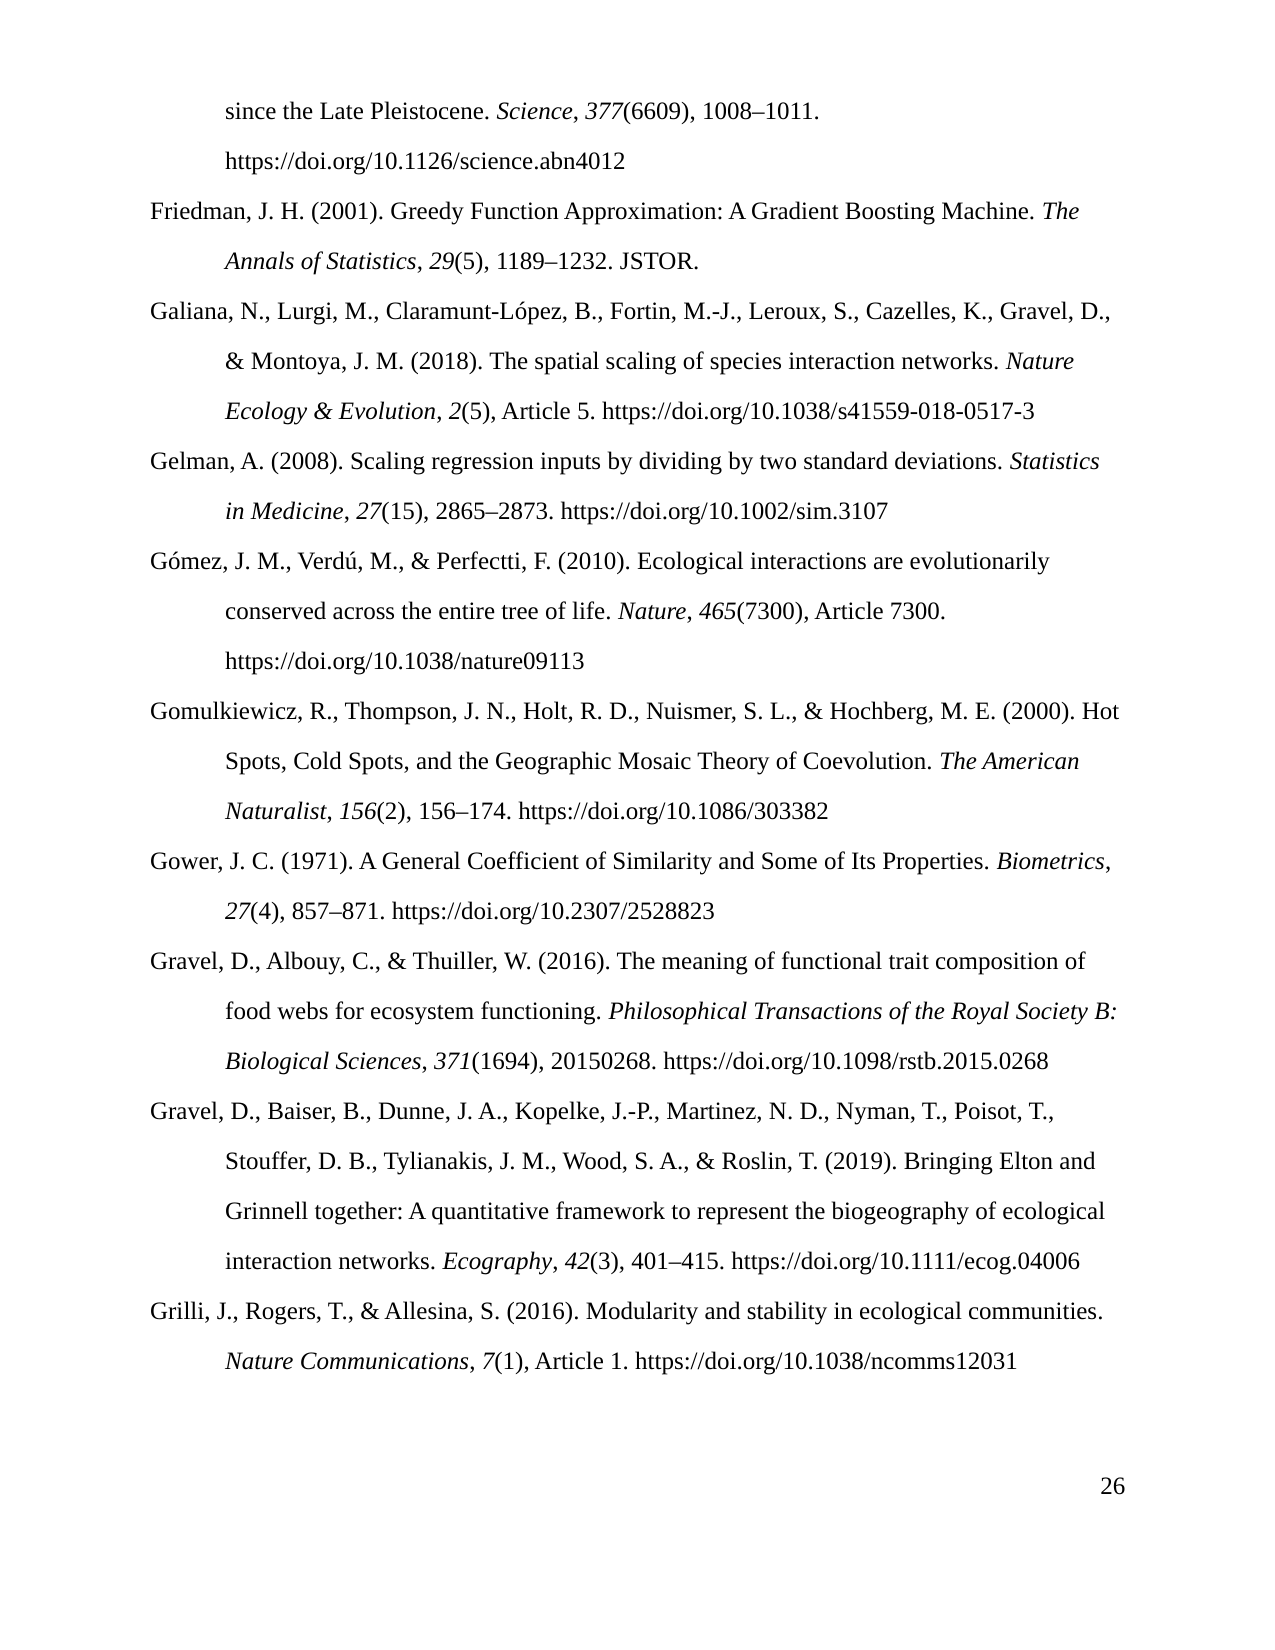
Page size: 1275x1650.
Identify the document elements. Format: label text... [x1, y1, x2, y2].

text Galiana, N., Lurgi, M., Claramunt-López, B., Fortin, M.-J., Leroux, S., Cazelles, K., Gravel, D., & Montoya, J. M. (2018). The spatial scaling of species interaction networks. Nature Ecology & Evolution, 2(5), Article 5. https://doi.org/10.1038/s41559-018-0517-3 [150, 275, 1125, 425]
text Gravel, D., Albouy, C., & Thuiller, W. (2016). The meaning of functional trait composition of food webs for ecosystem functioning. Philosophical Transactions of the Royal Society B: Biological Sciences, 371(1694), 20150268. https://doi.org/10.1098/rstb.2015.0268 [150, 925, 1125, 1075]
text Gómez, J. M., Verdú, M., & Perfectti, F. (2010). Ecological interactions are evolutionarily conserved across the entire tree of life. Nature, 465(7300), Article 7300. https://doi.org/10.1038/nature09113 [150, 525, 1125, 675]
text Friedman, J. H. (2001). Greedy Function Approximation: A Gradient Boosting Machine. The Annals of Statistics, 29(5), 1189–1232. JSTOR. [150, 175, 1125, 275]
text Gelman, A. (2008). Scaling regression inputs by dividing by two standard deviations. Statistics in Medicine, 27(15), 2865–2873. https://doi.org/10.1002/sim.3107 [150, 425, 1125, 525]
text Grilli, J., Rogers, T., & Allesina, S. (2016). Modularity and stability in ecological communities. Nature Communications, 7(1), Article 1. https://doi.org/10.1038/ncomms12031 [150, 1275, 1125, 1375]
text since the Late Pleistocene. Science, 377(6609), 1008–1011. https://doi.org/10.1126/science.abn4012 [150, 75, 1125, 175]
text Gomulkiewicz, R., Thompson, J. N., Holt, R. D., Nuismer, S. L., & Hochberg, M. E. (2000). Hot Spots, Cold Spots, and the Geographic Mosaic Theory of Coevolution. The American Naturalist, 156(2), 156–174. https://doi.org/10.1086/303382 [150, 675, 1125, 825]
text Gravel, D., Baiser, B., Dunne, J. A., Kopelke, J.-P., Martinez, N. D., Nyman, T., Poisot, T., Stouffer, D. B., Tylianakis, J. M., Wood, S. A., & Roslin, T. (2019). Bringing Elton and Grinnell together: A quantitative framework to represent the biogeography of ecological interaction networks. Ecography, 42(3), 401–415. https://doi.org/10.1111/ecog.04006 [150, 1075, 1125, 1275]
text Gower, J. C. (1971). A General Coefficient of Similarity and Some of Its Properties. Biometrics, 27(4), 857–871. https://doi.org/10.2307/2528823 [150, 825, 1125, 925]
